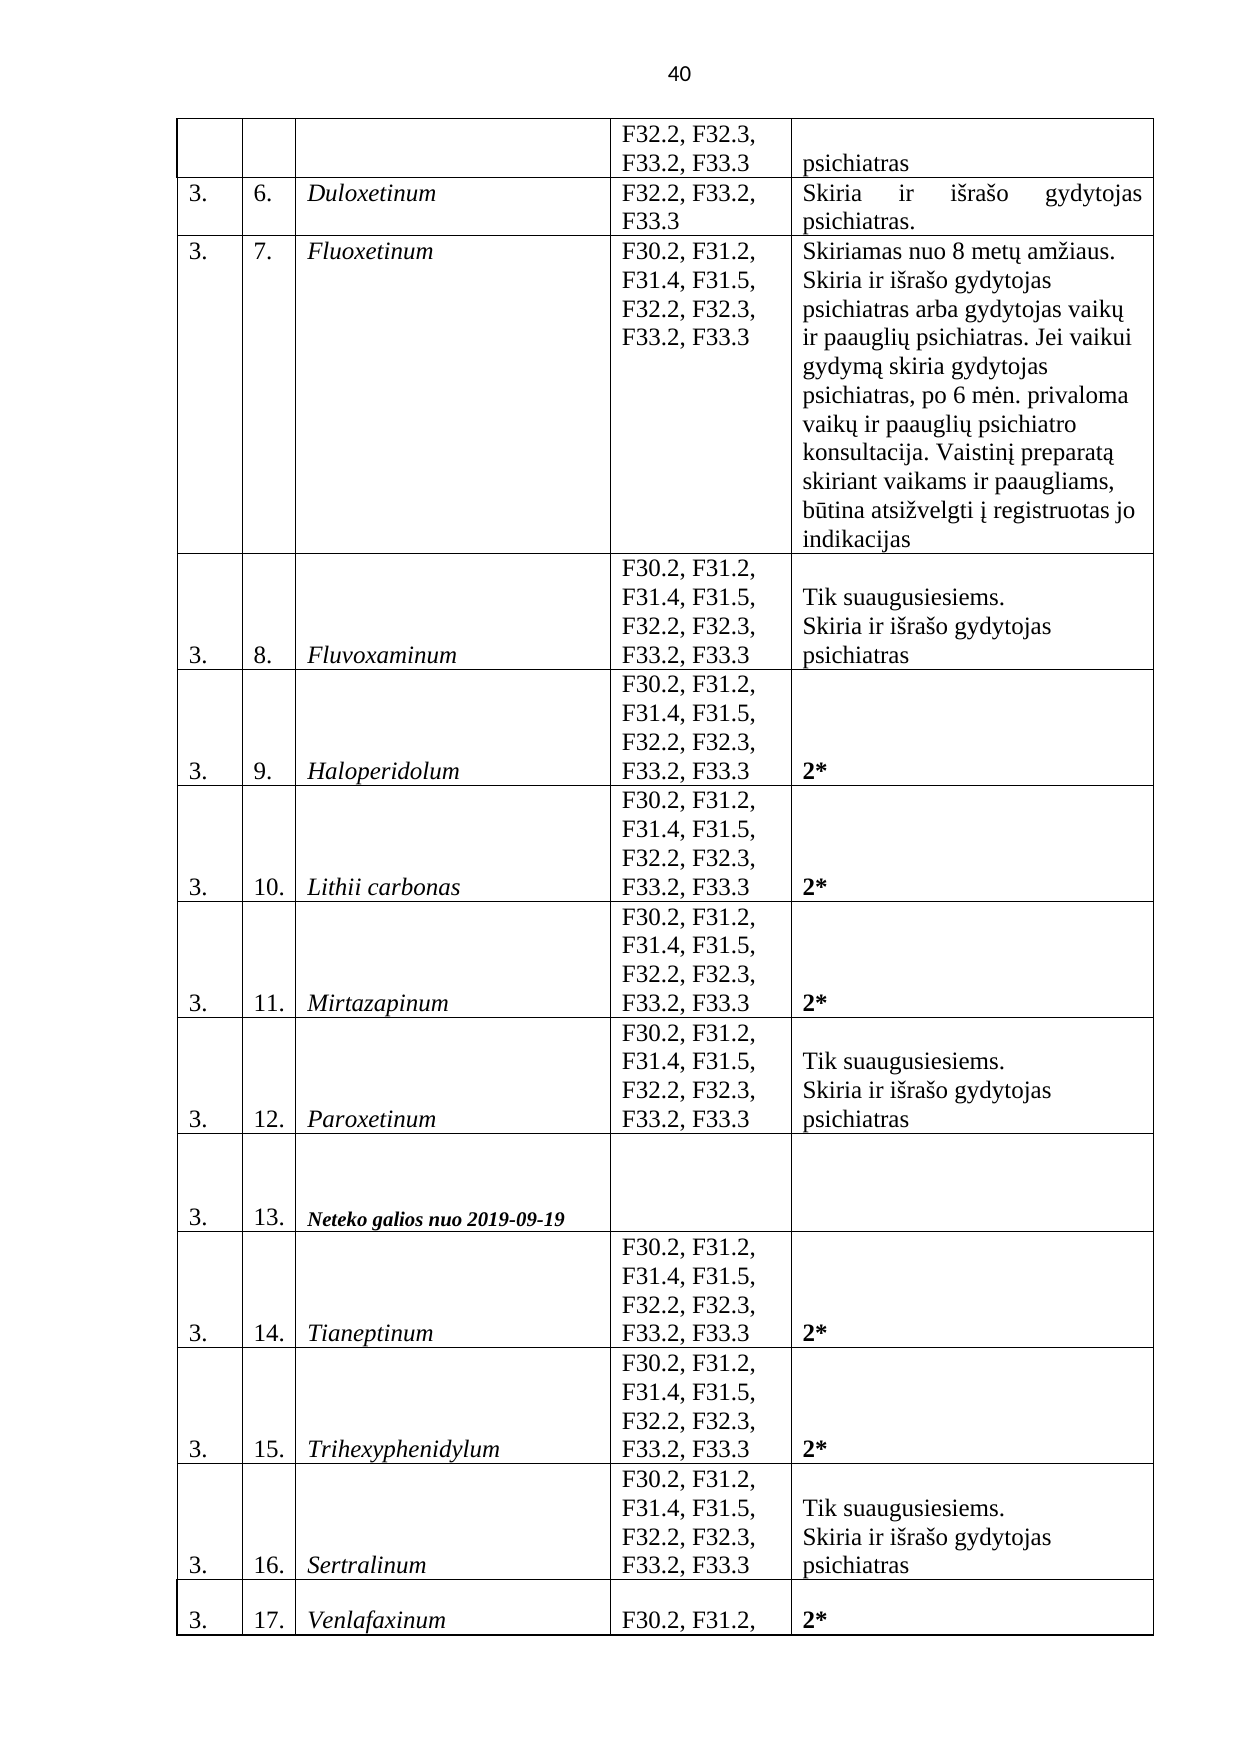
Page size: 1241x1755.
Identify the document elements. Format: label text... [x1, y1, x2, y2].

table_cell [611, 1134, 791, 1231]
table_cell [296, 119, 610, 177]
table_cell 17. [243, 1580, 295, 1634]
table_cell 3. [178, 786, 242, 901]
table_cell 2* [792, 1232, 1153, 1347]
table_cell Neteko galios nuo 2019-09-19 [296, 1134, 610, 1231]
table_cell Tik suaugusiesiems. Skiria ir išrašo gydytojas psichiatras [792, 1018, 1153, 1133]
table_cell F30.2, F31.2, F31.4, F31.5, F32.2, F32.3, F33.2, F33.3 [611, 1348, 791, 1463]
table_cell 3. [178, 670, 242, 784]
table_cell Paroxetinum [296, 1018, 610, 1133]
table_cell 3. [178, 1134, 242, 1231]
table_cell 3. [178, 178, 242, 235]
table_cell 2* [792, 1348, 1153, 1463]
table_cell Venlafaxinum [296, 1580, 610, 1634]
table_cell 3. [178, 1464, 242, 1579]
table_cell Sertralinum [296, 1464, 610, 1579]
table_cell 2* [792, 670, 1153, 784]
table_cell 3. [178, 1348, 242, 1463]
table_cell F30.2, F31.2, F31.4, F31.5, F32.2, F32.3, F33.2, F33.3 [611, 554, 791, 668]
table_cell Tianeptinum [296, 1232, 610, 1347]
table_cell F30.2, F31.2, F31.4, F31.5, F32.2, F32.3, F33.2, F33.3 [611, 1232, 791, 1347]
table_cell 13. [243, 1134, 295, 1231]
table_cell 10. [243, 786, 295, 901]
table_cell F32.2, F32.3, F33.2, F33.3 [611, 119, 791, 177]
table_cell Skiriamas nuo 8 metų amžiaus. Skiria ir išrašo gydytojas psichiatras arba gydytojas vaikų ir paauglių psichiatras. Jei vaikui gydymą skiria gydytojas psichiatras, po 6 mėn. privaloma vaikų ir paauglių psichiatro konsultacija. Vaistinį preparatą skiriant vaikams ir paaugliams, būtina atsižvelgti į registruotas jo indikacijas [792, 236, 1153, 552]
table_cell 11. [243, 902, 295, 1017]
table_cell Fluoxetinum [296, 236, 610, 552]
table_cell F30.2, F31.2, F31.4, F31.5, F32.2, F32.3, F33.2, F33.3 [611, 786, 791, 901]
table_cell F30.2, F31.2, [611, 1580, 791, 1634]
table_cell 3. [178, 1580, 242, 1634]
table_cell F30.2, F31.2, F31.4, F31.5, F32.2, F32.3, F33.2, F33.3 [611, 902, 791, 1017]
table_cell 2* [792, 786, 1153, 901]
table_cell Haloperidolum [296, 670, 610, 784]
table_cell [178, 119, 242, 177]
table_cell 15. [243, 1348, 295, 1463]
table_cell psichiatras [792, 119, 1153, 177]
table_cell Duloxetinum [296, 178, 610, 235]
table_cell Trihexyphenidylum [296, 1348, 610, 1463]
table_cell F32.2, F33.2, F33.3 [611, 178, 791, 235]
table_cell 7. [243, 236, 295, 552]
table_cell 3. [178, 902, 242, 1017]
table_cell 2* [792, 1580, 1153, 1634]
table_cell F30.2, F31.2, F31.4, F31.5, F32.2, F32.3, F33.2, F33.3 [611, 1018, 791, 1133]
table_cell Fluvoxaminum [296, 554, 610, 668]
table_cell 2* [792, 902, 1153, 1017]
table_cell Skiria ir išrašo gydytojas psichiatras. [792, 178, 1153, 235]
table_cell 3. [178, 1018, 242, 1133]
table_cell 9. [243, 670, 295, 784]
table_cell 3. [178, 236, 242, 552]
table_cell 3. [178, 554, 242, 668]
table_cell 3. [178, 1232, 242, 1347]
table_cell F30.2, F31.2, F31.4, F31.5, F32.2, F32.3, F33.2, F33.3 [611, 670, 791, 784]
table_cell 12. [243, 1018, 295, 1133]
table_cell Mirtazapinum [296, 902, 610, 1017]
table_cell 16. [243, 1464, 295, 1579]
table_cell 14. [243, 1232, 295, 1347]
table_cell 6. [243, 178, 295, 235]
table_cell Tik suaugusiesiems. Skiria ir išrašo gydytojas psichiatras [792, 1464, 1153, 1579]
table_cell F30.2, F31.2, F31.4, F31.5, F32.2, F32.3, F33.2, F33.3 [611, 236, 791, 552]
table_cell 8. [243, 554, 295, 668]
table_cell Lithii carbonas [296, 786, 610, 901]
table_cell [243, 119, 295, 177]
table_cell [792, 1134, 1153, 1231]
table_cell Tik suaugusiesiems. Skiria ir išrašo gydytojas psichiatras [792, 554, 1153, 668]
table_cell F30.2, F31.2, F31.4, F31.5, F32.2, F32.3, F33.2, F33.3 [611, 1464, 791, 1579]
